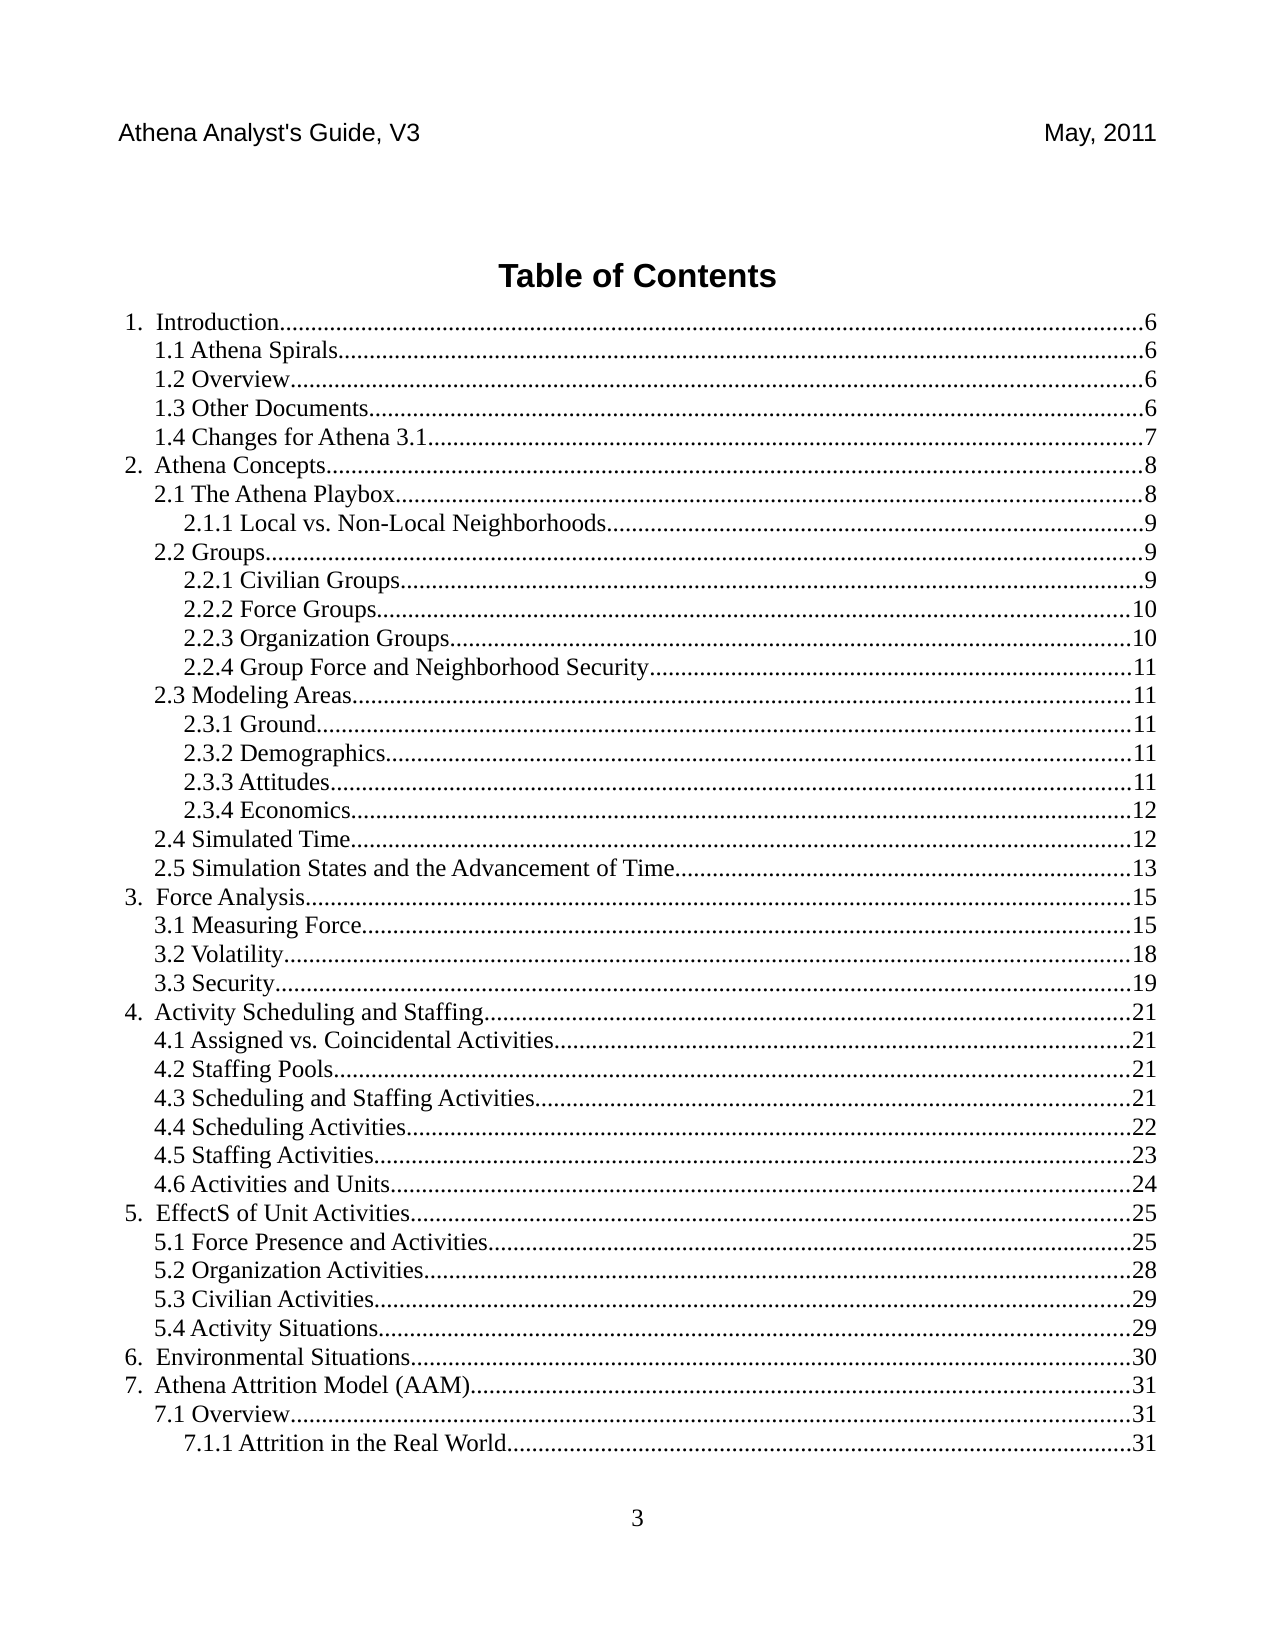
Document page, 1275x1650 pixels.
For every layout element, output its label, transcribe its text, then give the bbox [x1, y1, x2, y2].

text 2.5 Simulation States and the Advancement of Time 13 [148, 853, 1157, 882]
text 5.1 Force Presence and Activities 25 [148, 1227, 1157, 1255]
text 2.3.1 Ground 11 [177, 709, 1157, 738]
text 2.1.1 Local vs. Non-Local Neighborhoods 9 [177, 508, 1157, 537]
text 4. Activity Scheduling and Staffing 21 [118, 997, 1157, 1025]
text 2.3.2 Demographics 11 [177, 738, 1157, 767]
text 2.4 Simulated Time 12 [148, 824, 1157, 853]
text 4.1 Assigned vs. Coincidental Activities 21 [148, 1025, 1157, 1054]
text 4.3 Scheduling and Staffing Activities 21 [148, 1083, 1157, 1112]
text 3.1 Measuring Force 15 [148, 910, 1157, 939]
text 1.2 Overview 6 [148, 364, 1157, 393]
text 6. Environmental Situations 30 [118, 1342, 1157, 1370]
text 2.2.3 Organization Groups 10 [177, 623, 1157, 652]
text 5.4 Activity Situations 29 [148, 1313, 1157, 1342]
text 1.1 Athena Spirals 6 [148, 335, 1157, 364]
text 2.1 The Athena Playbox 8 [148, 479, 1157, 508]
text 2.2.1 Civilian Groups 9 [177, 565, 1157, 594]
text 2.3.3 Attitudes 11 [177, 767, 1157, 795]
subtitle Table of Contents [118, 256, 1157, 294]
text 4.6 Activities and Units 24 [148, 1169, 1157, 1198]
text 1.3 Other Documents 6 [148, 393, 1157, 422]
text 2.3 Modeling Areas 11 [148, 680, 1157, 709]
text 2.2.4 Group Force and Neighborhood Security 11 [177, 652, 1157, 680]
text 2.2.2 Force Groups 10 [177, 594, 1157, 623]
text 1. Introduction 6 [118, 307, 1157, 335]
text 3. Force Analysis 15 [118, 882, 1157, 910]
text 4.5 Staffing Activities 23 [148, 1140, 1157, 1169]
text 2.2 Groups 9 [148, 537, 1157, 565]
text 5. EffectS of Unit Activities 25 [118, 1198, 1157, 1227]
text 5.2 Organization Activities 28 [148, 1255, 1157, 1284]
text 7. Athena Attrition Model (AAM) 31 [118, 1370, 1157, 1399]
text 7.1.1 Attrition in the Real World 31 [177, 1428, 1157, 1457]
text 2. Athena Concepts 8 [118, 450, 1157, 479]
text 4.2 Staffing Pools 21 [148, 1054, 1157, 1083]
text 3.3 Security 19 [148, 968, 1157, 997]
text 1.4 Changes for Athena 3.1 7 [148, 422, 1157, 450]
text 4.4 Scheduling Activities 22 [148, 1112, 1157, 1140]
text 3.2 Volatility 18 [148, 939, 1157, 968]
text 7.1 Overview 31 [148, 1399, 1157, 1428]
text 2.3.4 Economics 12 [177, 795, 1157, 824]
text 5.3 Civilian Activities 29 [148, 1284, 1157, 1313]
